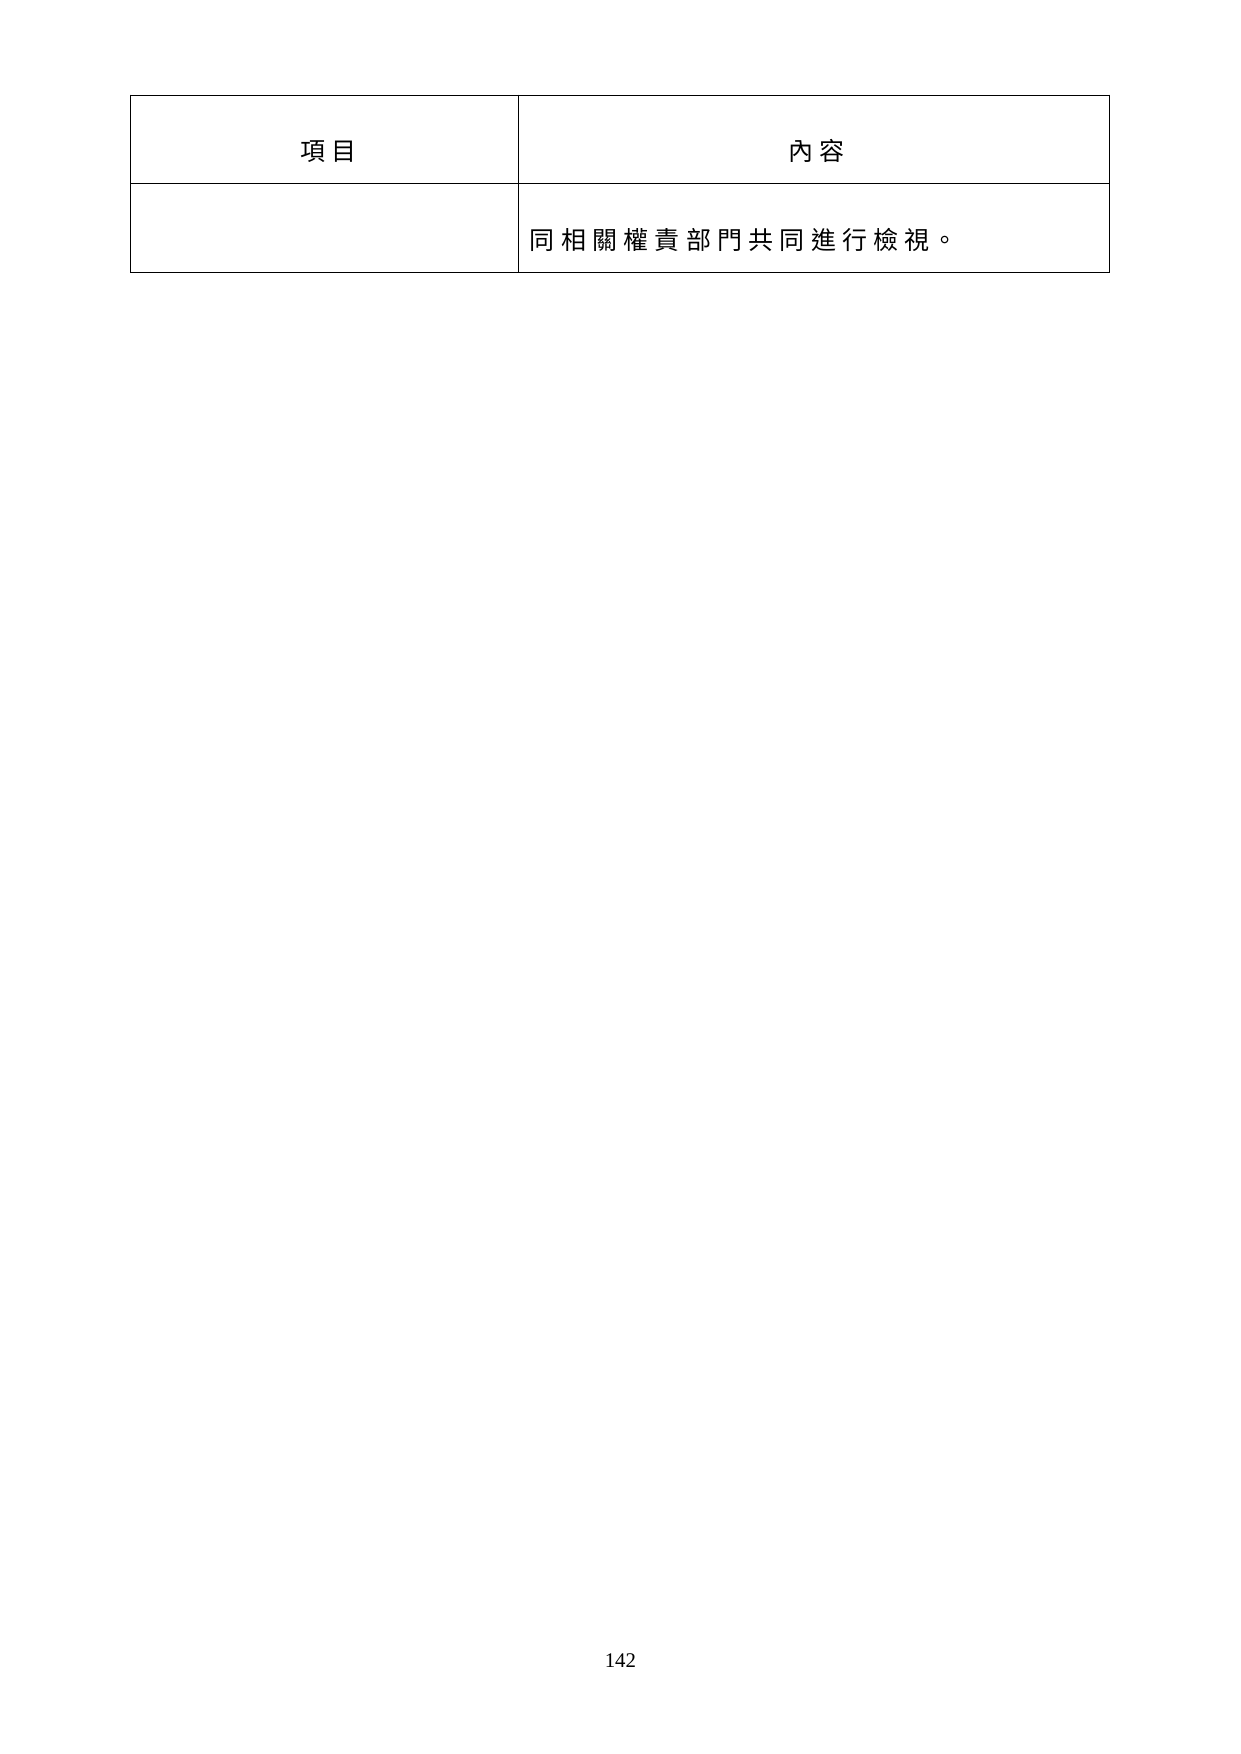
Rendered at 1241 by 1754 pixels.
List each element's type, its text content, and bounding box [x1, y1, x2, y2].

table_cell [131, 184, 518, 272]
table_header 內容 [519, 96, 1109, 183]
table_header 項目 [131, 96, 518, 183]
table_cell 同相關權責部門共同進行檢視。 [519, 184, 1109, 272]
